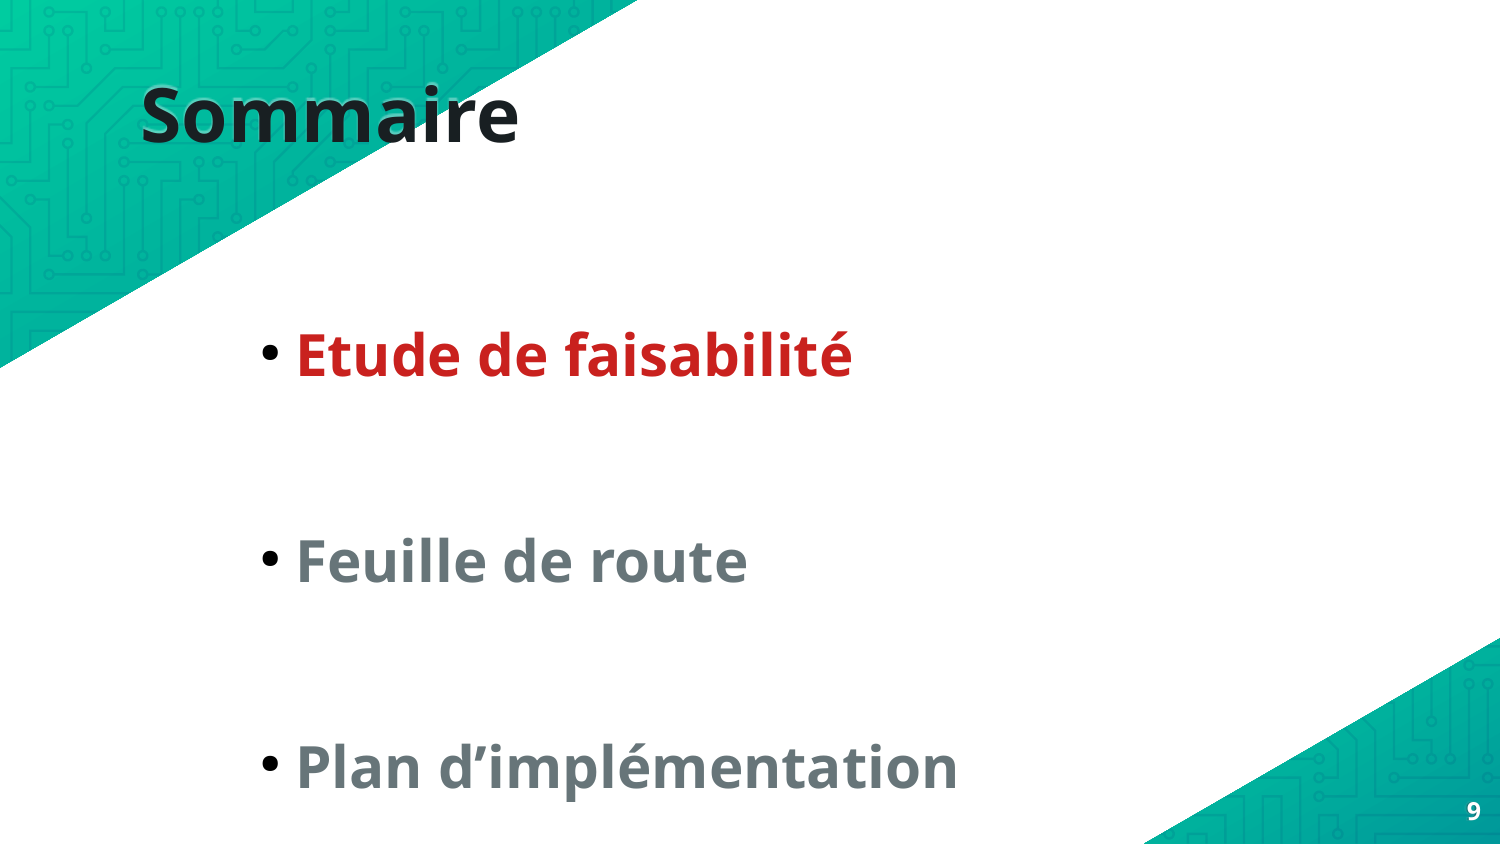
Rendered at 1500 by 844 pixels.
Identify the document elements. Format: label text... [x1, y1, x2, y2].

slide_number [1391, 779, 1482, 844]
title Sommaire [140, 78, 1360, 160]
list Etude de faisabilité Feuille de route Plan d’implémentation [259, 302, 1371, 780]
